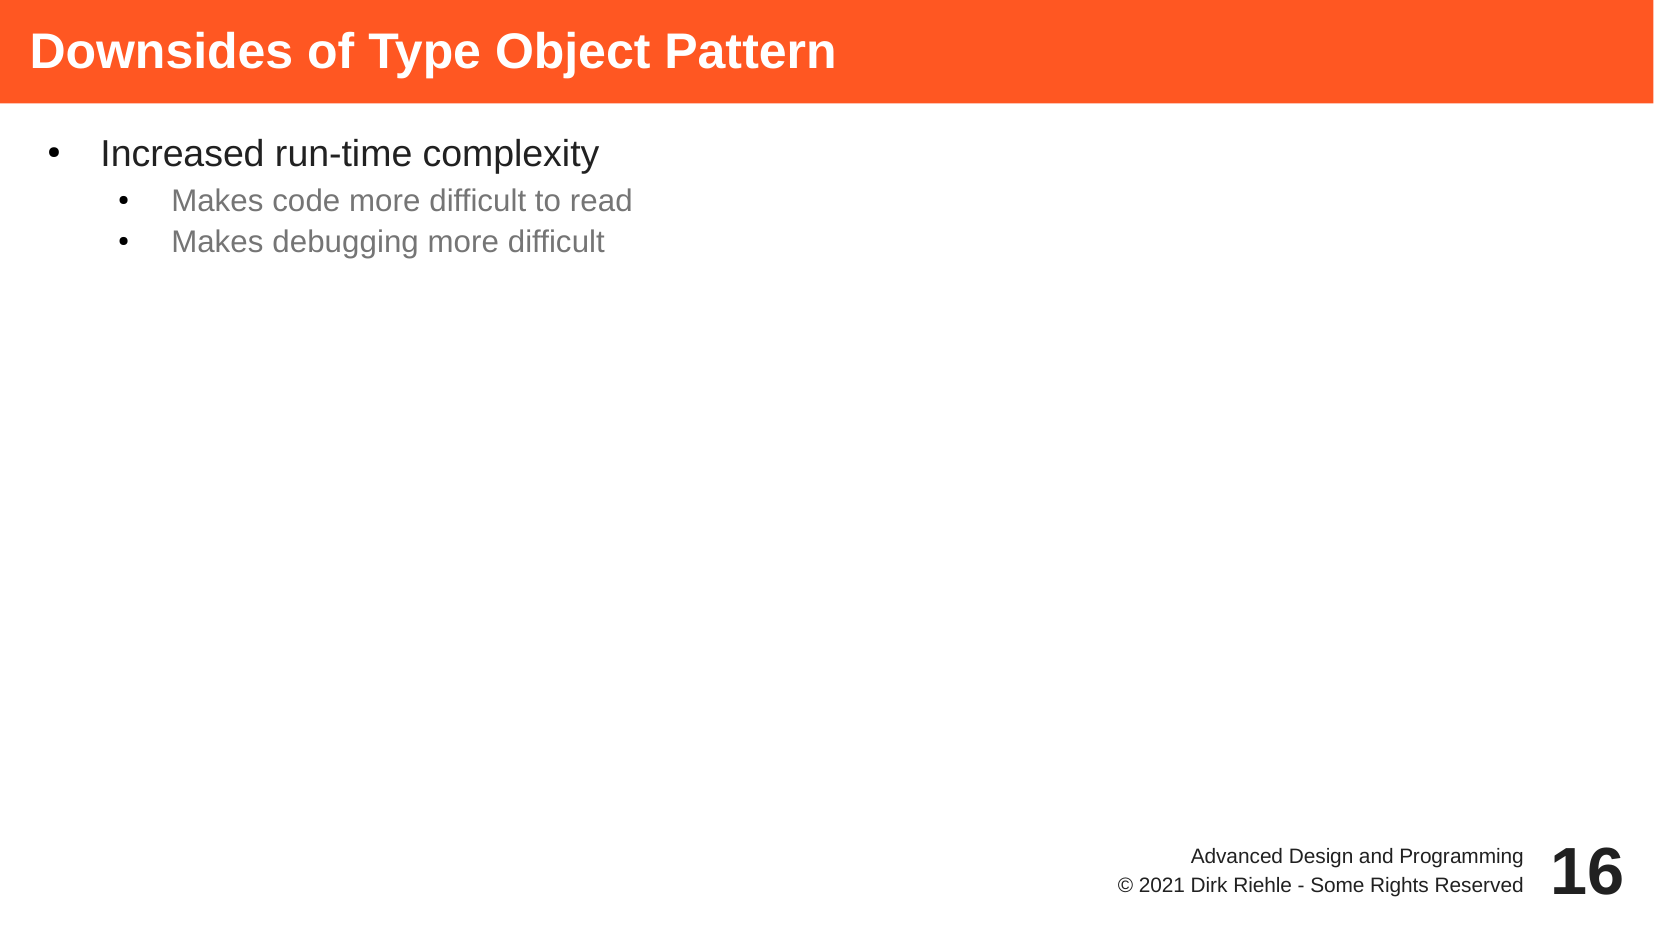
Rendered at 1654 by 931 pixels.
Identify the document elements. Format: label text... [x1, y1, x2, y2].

title Downsides of Type Object Pattern [0, 0, 1654, 104]
list Increased run-time complexity Makes code more difficult to read Makes debugging more difficult [29, 132, 1625, 813]
